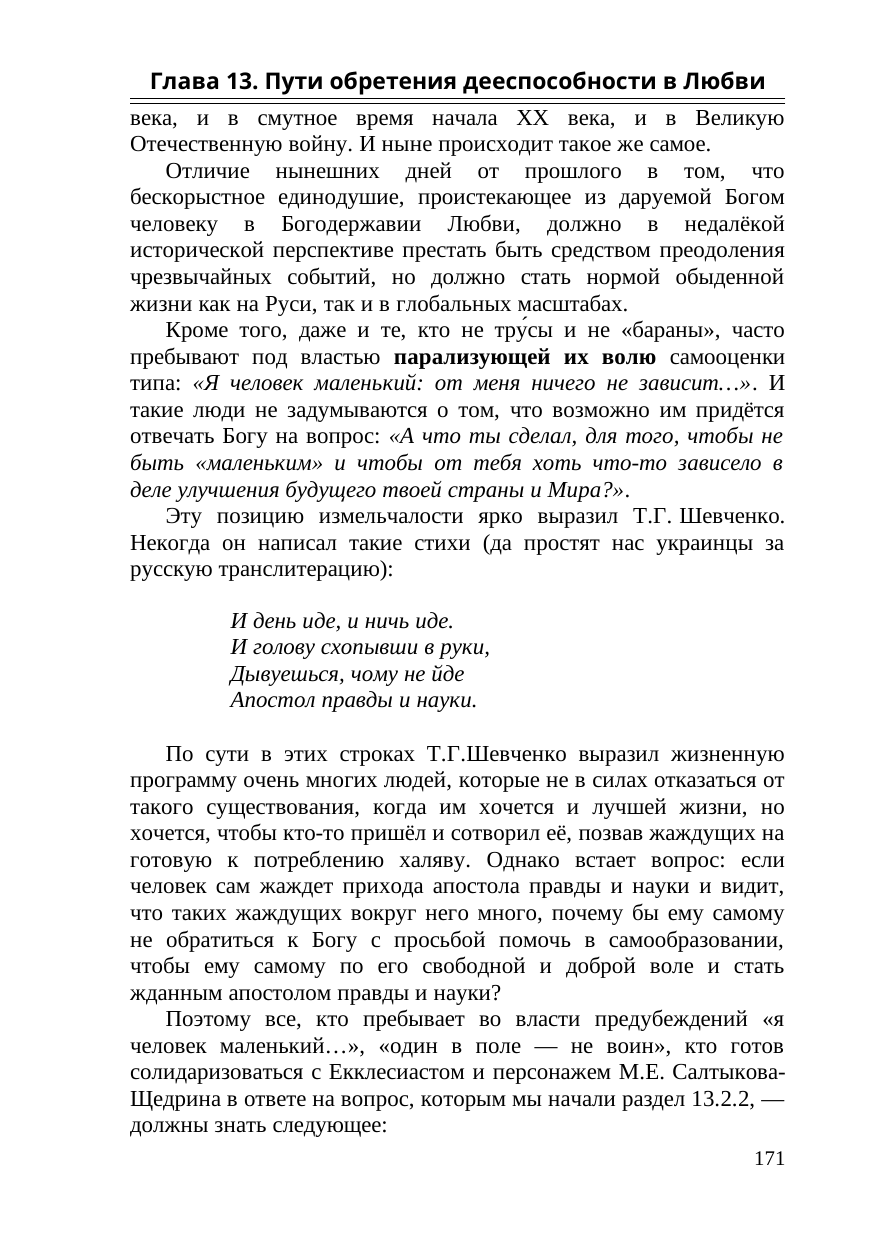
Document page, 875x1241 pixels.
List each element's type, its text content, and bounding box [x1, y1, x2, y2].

text По сути в этих строках Т.Г.Шевченко выразил жизненную программу очень многих людей, которые не в силах отказаться от такого существования, когда им хочется и лучшей жизни, но хочется, чтобы кто-то пришёл и сотворил её, позвав жаждущих на готовую к потреблению халяву. Однако встает вопрос: если человек сам жаждет прихода апостола правды и науки и видит, что таких жаждущих вокруг него много, почему бы ему самому не обратиться к Богу с просьбой помочь в самообразовании, чтобы ему самому по его свободной и доброй воле и стать жданным апостолом правды и науки? [130, 739, 785, 1005]
text Поэтому все, кто пребывает во власти предубеждений «я человек маленький…», «один в поле — не воин», кто готов солидаризоваться с Екклесиастом и персонажем М.Е. Салтыкова-Щедрина в ответе на вопрос, которым мы начали раздел 13.2.2, — должны знать следующее: [130, 1005, 785, 1138]
text Эту позицию измельчалости ярко выразил Т.Г. Шевченко. Некогда он написал такие стихи (да простят нас украинцы за русскую транслитерацию): [130, 502, 785, 582]
text Кроме того, даже и те, кто не тру́сы и не «бараны», часто пребывают под властью парализующей их волю самооценки типа: «Я человек маленький: от меня ничего не зависит…». И такие люди не задумываются о том, что возможно им придётся отвечать Богу на вопрос: «А что ты сделал, для того, чтобы не быть «маленьким» и чтобы от тебя хоть что-то зависело в деле улучшения будущего твоей страны и Мира?». [130, 316, 785, 502]
text Отличие нынешних дней от прошлого в том, что бескорыстное единодушие, проистекающее из даруемой Богом человеку в Богодержавии Любви, должно в недалёкой исторической перспективе престать быть средством преодоления чрезвычайных событий, но должно стать нормой обыденной жизни как на Руси, так и в глобальных масштабах. [130, 157, 785, 316]
text века, и в смутное время начала ХХ века, и в Великую Отечественную войну. И ныне происходит такое же самое. [130, 104, 785, 157]
text И день иде, и ничь иде. И голову схопывши в руки, Дывуешься, чому не йде Апостол правды и науки. [230, 607, 785, 713]
